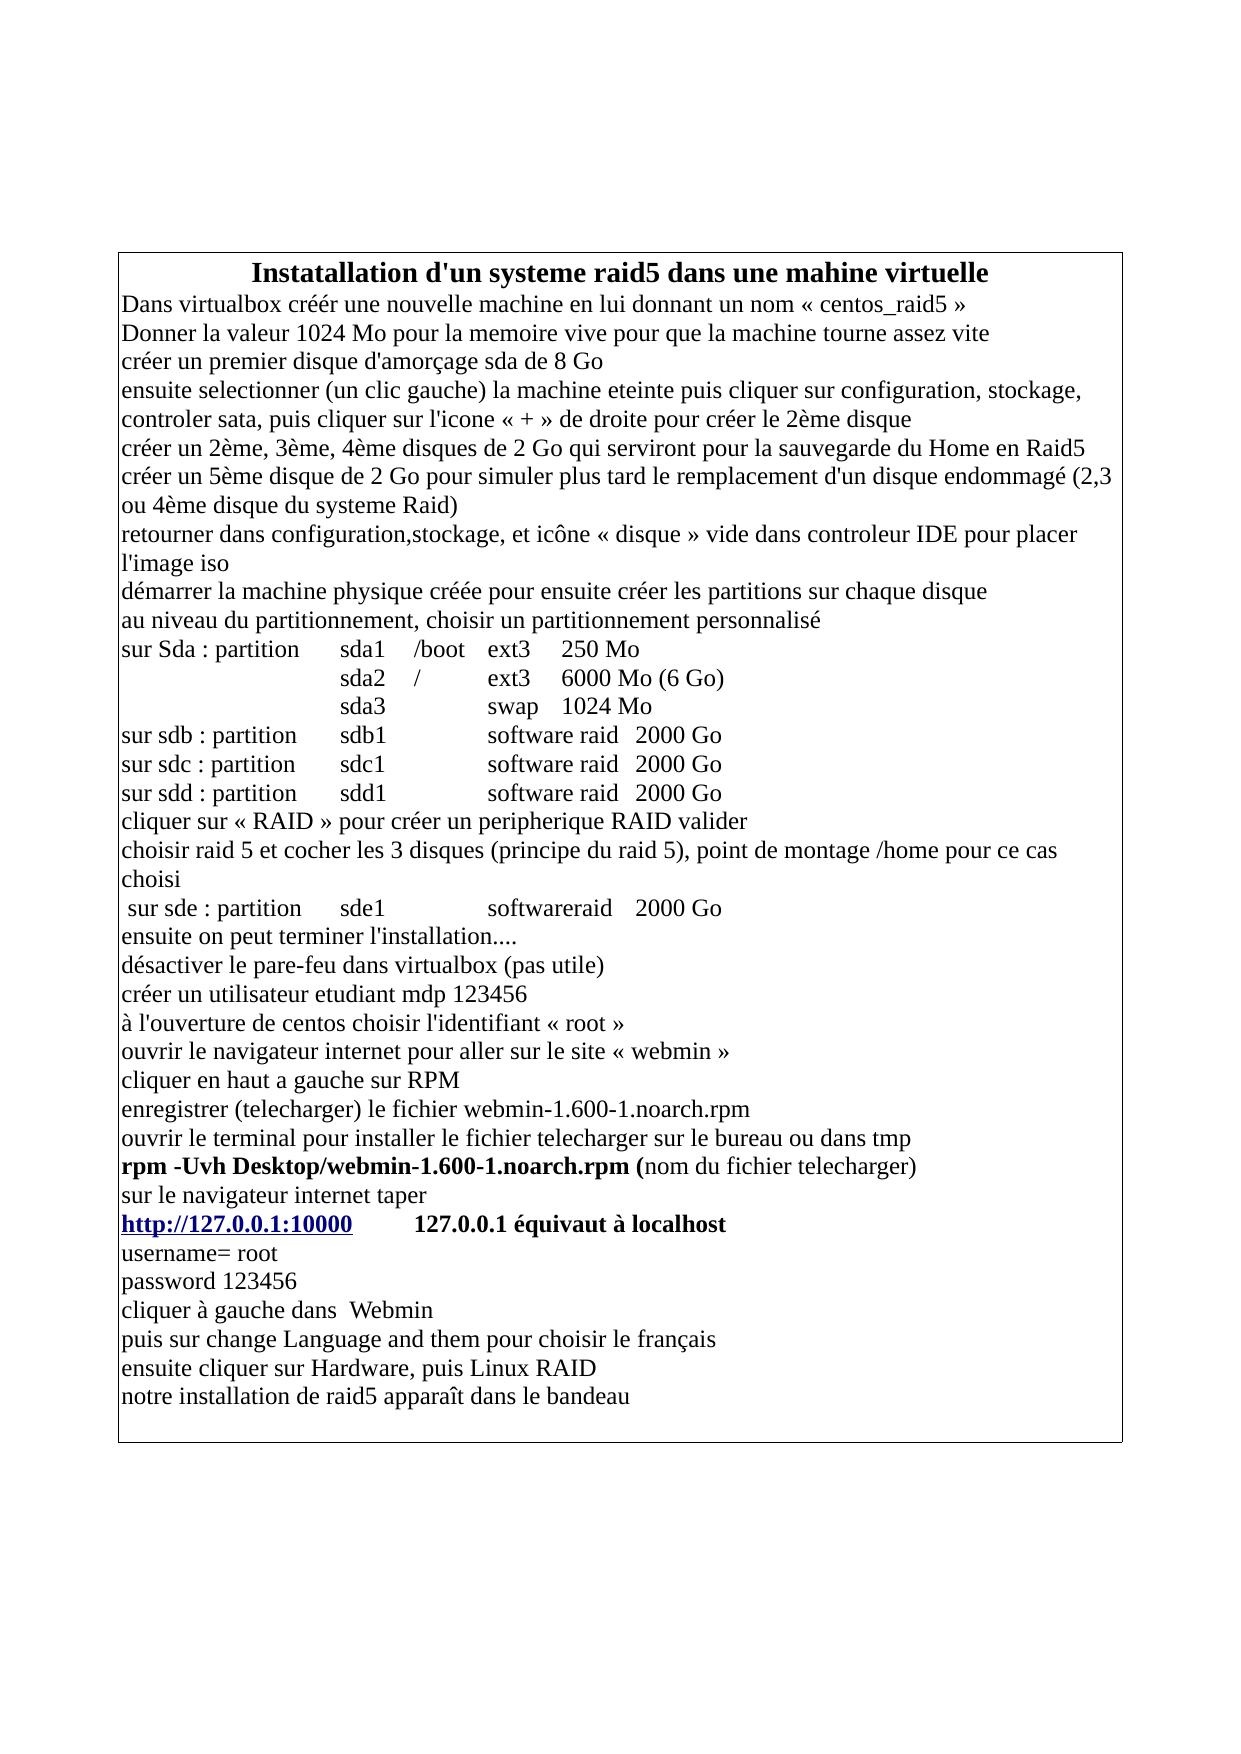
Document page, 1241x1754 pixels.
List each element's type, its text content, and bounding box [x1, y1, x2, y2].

text sur sde : partition sde1 softwareraid 2000 Go [119, 889, 1122, 918]
text ouvrir le terminal pour installer le fichier telecharger sur le bureau ou dans tmp [119, 1119, 1122, 1148]
text sda3 swap 1024 Mo [119, 688, 1122, 717]
text cliquer sur « RAID » pour créer un peripherique RAID valider [119, 803, 1122, 832]
text créer un 2ème, 3ème, 4ème disques de 2 Go qui serviront pour la sauvegarde du Home en Raid5 [119, 429, 1122, 458]
text sur le navigateur internet taper [119, 1177, 1122, 1206]
text choisir raid 5 et cocher les 3 disques (principe du raid 5), point de montage /home pour ce cas choisi [119, 832, 1122, 889]
text username= root [119, 1234, 1122, 1263]
text sur Sda : partition sda1 /boot ext3 250 Mo [119, 631, 1122, 659]
text démarrer la machine physique créée pour ensuite créer les partitions sur chaque disque [119, 573, 1122, 602]
text cliquer en haut a gauche sur RPM [119, 1062, 1122, 1091]
text password 123456 [119, 1263, 1122, 1292]
text sur sdb : partition sdb1 software raid 2000 Go [119, 717, 1122, 746]
text enregistrer (telecharger) le fichier webmin-1.600-1.noarch.rpm [119, 1091, 1122, 1119]
text créer un utilisateur etudiant mdp 123456 [119, 976, 1122, 1004]
text à l'ouverture de centos choisir l'identifiant « root » [119, 1004, 1122, 1033]
text Donner la valeur 1024 Mo pour la memoire vive pour que la machine tourne assez vite [119, 314, 1122, 343]
text Dans virtualbox créér une nouvelle machine en lui donnant un nom « centos_raid5 » [119, 286, 1122, 314]
text ensuite on peut terminer l'installation.... [119, 918, 1122, 947]
text créer un 5ème disque de 2 Go pour simuler plus tard le remplacement d'un disque endommagé (2,3 ou 4ème disque du systeme Raid) [119, 458, 1122, 516]
text créer un premier disque d'amorçage sda de 8 Go [119, 343, 1122, 372]
text retourner dans configuration,stockage, et icône « disque » vide dans controleur IDE pour placer l'image iso [119, 516, 1122, 573]
text sur sdc : partition sdc1 software raid 2000 Go [119, 746, 1122, 774]
text sda2 / ext3 6000 Mo (6 Go) [119, 659, 1122, 688]
text ensuite cliquer sur Hardware, puis Linux RAID [119, 1349, 1122, 1378]
text Instatallation d'un systeme raid5 dans une mahine virtuelle [119, 253, 1122, 286]
text désactiver le pare-feu dans virtualbox (pas utile) [119, 947, 1122, 976]
text cliquer à gauche dans Webmin [119, 1292, 1122, 1321]
text ouvrir le navigateur internet pour aller sur le site « webmin » [119, 1033, 1122, 1062]
text notre installation de raid5 apparaît dans le bandeau [119, 1378, 1122, 1410]
text rpm -Uvh Desktop/webmin-1.600-1.noarch.rpm (nom du fichier telecharger) [119, 1148, 1122, 1177]
text ensuite selectionner (un clic gauche) la machine eteinte puis cliquer sur configuration, stockage, controler sata, puis cliquer sur l'icone « + » de droite pour créer le 2ème disque [119, 372, 1122, 429]
text au niveau du partitionnement, choisir un partitionnement personnalisé [119, 602, 1122, 631]
text sur sdd : partition sdd1 software raid 2000 Go [119, 774, 1122, 803]
text http://127.0.0.1:10000 127.0.0.1 équivaut à localhost [119, 1206, 1122, 1234]
text puis sur change Language and them pour choisir le français [119, 1321, 1122, 1349]
